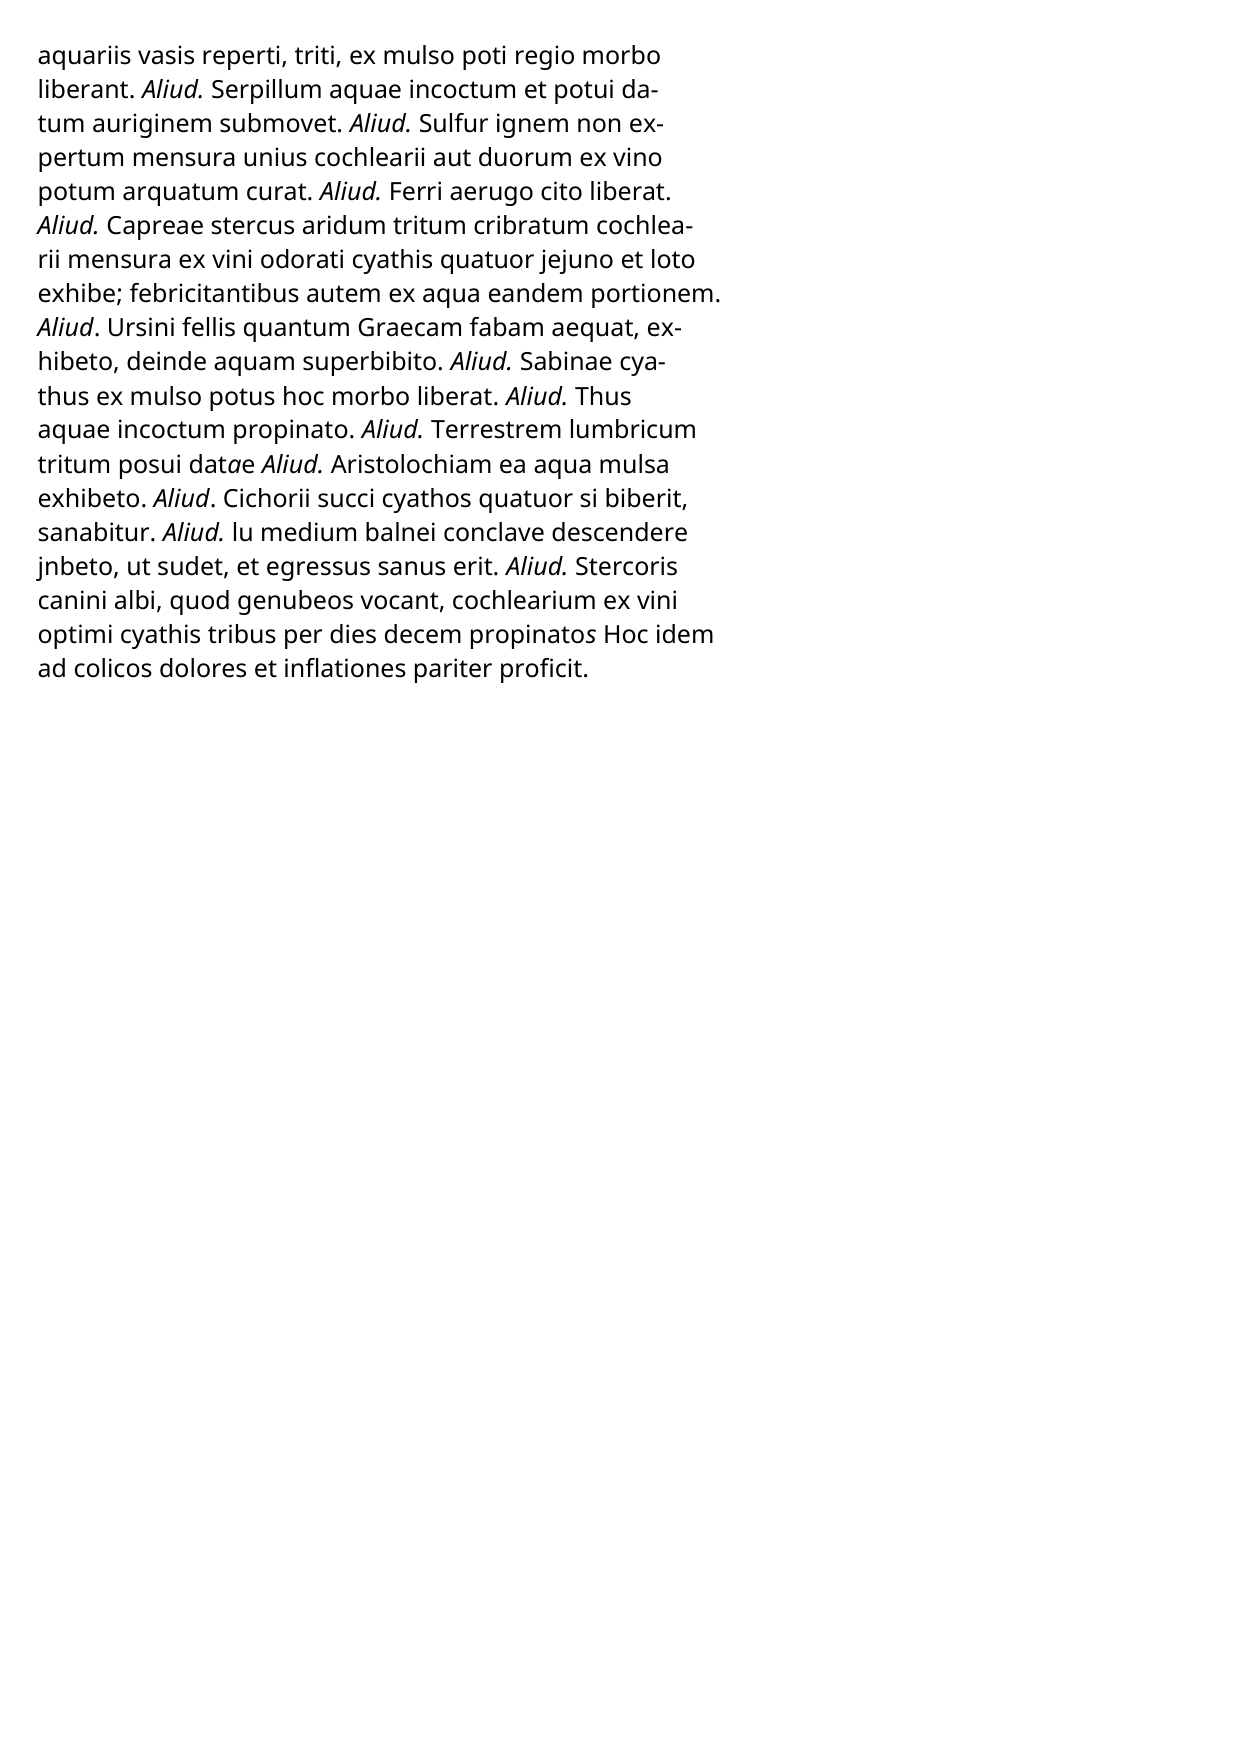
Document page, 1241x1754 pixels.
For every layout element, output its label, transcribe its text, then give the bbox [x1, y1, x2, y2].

text aquariis vasis reperti, triti, ex mulso poti regio morbo liberant. Aliud. Serpillum aquae incoctum et potui da- tum auriginem submovet. Aliud. Sulfur ignem non ex- pertum mensura unius cochlearii aut duorum ex vino potum arquatum curat. Aliud. Ferri aerugo cito liberat. Aliud. Capreae stercus aridum tritum cribratum cochlea- rii mensura ex vini odorati cyathis quatuor jejuno et loto exhibe; febricitantibus autem ex aqua eandem portionem. Aliud. Ursini fellis quantum Graecam fabam aequat, ex- hibeto, deinde aquam superbibito. Aliud. Sabinae cya- thus ex mulso potus hoc morbo liberat. Aliud. Thus aquae incoctum propinato. Aliud. Terrestrem lumbricum tritum posui datae Aliud. Aristolochiam ea aqua mulsa exhibeto. Aliud. Cichorii succi cyathos quatuor si biberit, sanabitur. Aliud. lu medium balnei conclave descendere jnbeto, ut sudet, et egressus sanus erit. Aliud. Stercoris canini albi, quod genubeos vocant, cochlearium ex vini optimi cyathis tribus per dies decem propinatos Hoc idem ad colicos dolores et inflationes pariter proficit. [37, 37, 1203, 685]
